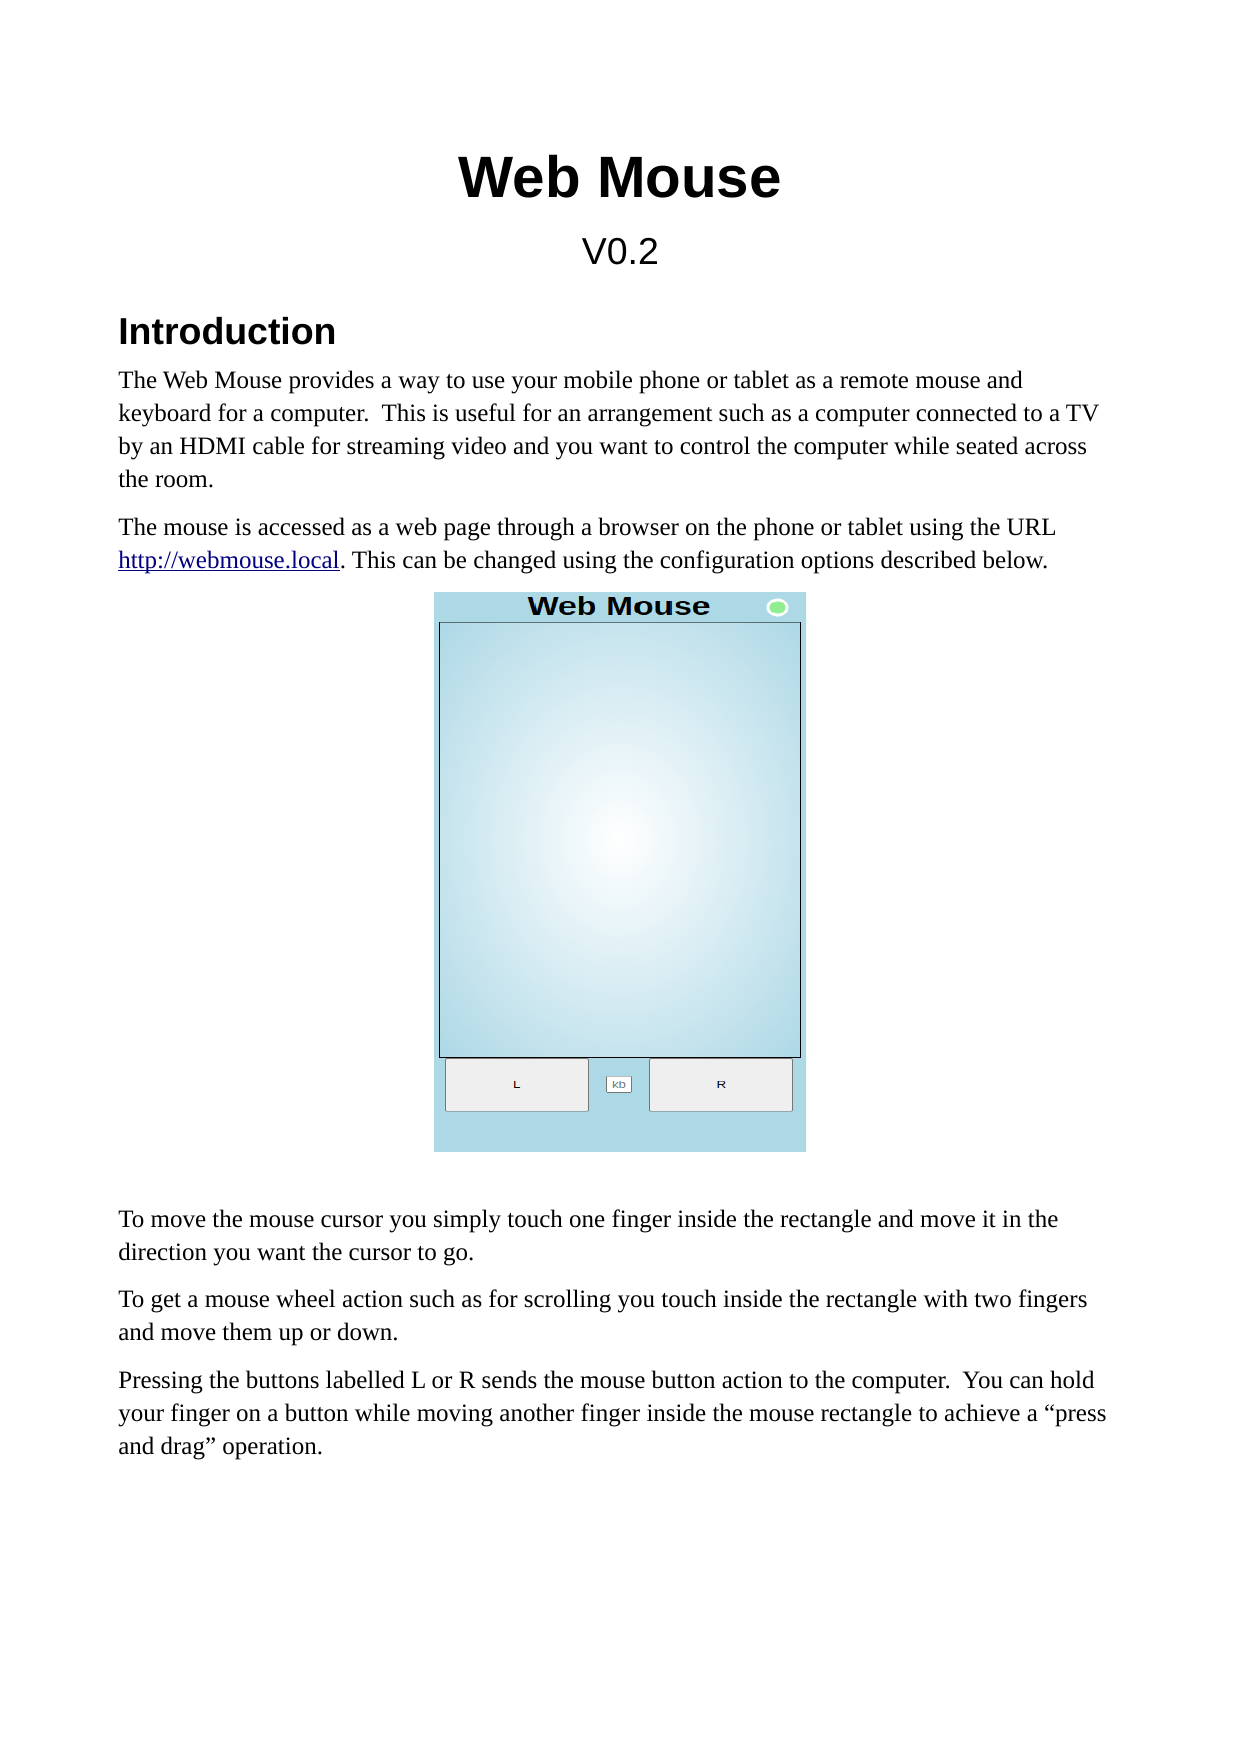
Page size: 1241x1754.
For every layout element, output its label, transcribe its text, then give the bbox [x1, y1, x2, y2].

text The mouse is accessed as a web page through a browser on the phone or tablet using the URL http://webmouse.local. This can be changed using the configuration options described below. [118, 512, 1122, 574]
picture [434, 592, 807, 1152]
subtitle Introduction [118, 309, 1122, 353]
text Pressing the buttons labelled L or R sends the mouse button action to the computer. You can hold your finger on a button while moving another finger inside the mouse rectangle to achieve a “press and drag” operation. [118, 1365, 1122, 1460]
text To move the mouse cursor you simply touch one finger inside the rectangle and move it in the direction you want the cursor to go. [118, 1204, 1122, 1266]
subtitle V0.2 [118, 229, 1122, 272]
title Web Mouse [118, 143, 1122, 210]
text The Web Mouse provides a way to use your mobile phone or tablet as a remote mouse and keyboard for a computer. This is useful for an arrangement such as a computer connected to a TV by an HDMI cable for streaming video and you want to control the computer while seated across the room. [118, 365, 1122, 493]
text To get a mouse wheel action such as for scrolling you touch inside the rectangle with two fingers and move them up or down. [118, 1284, 1122, 1346]
